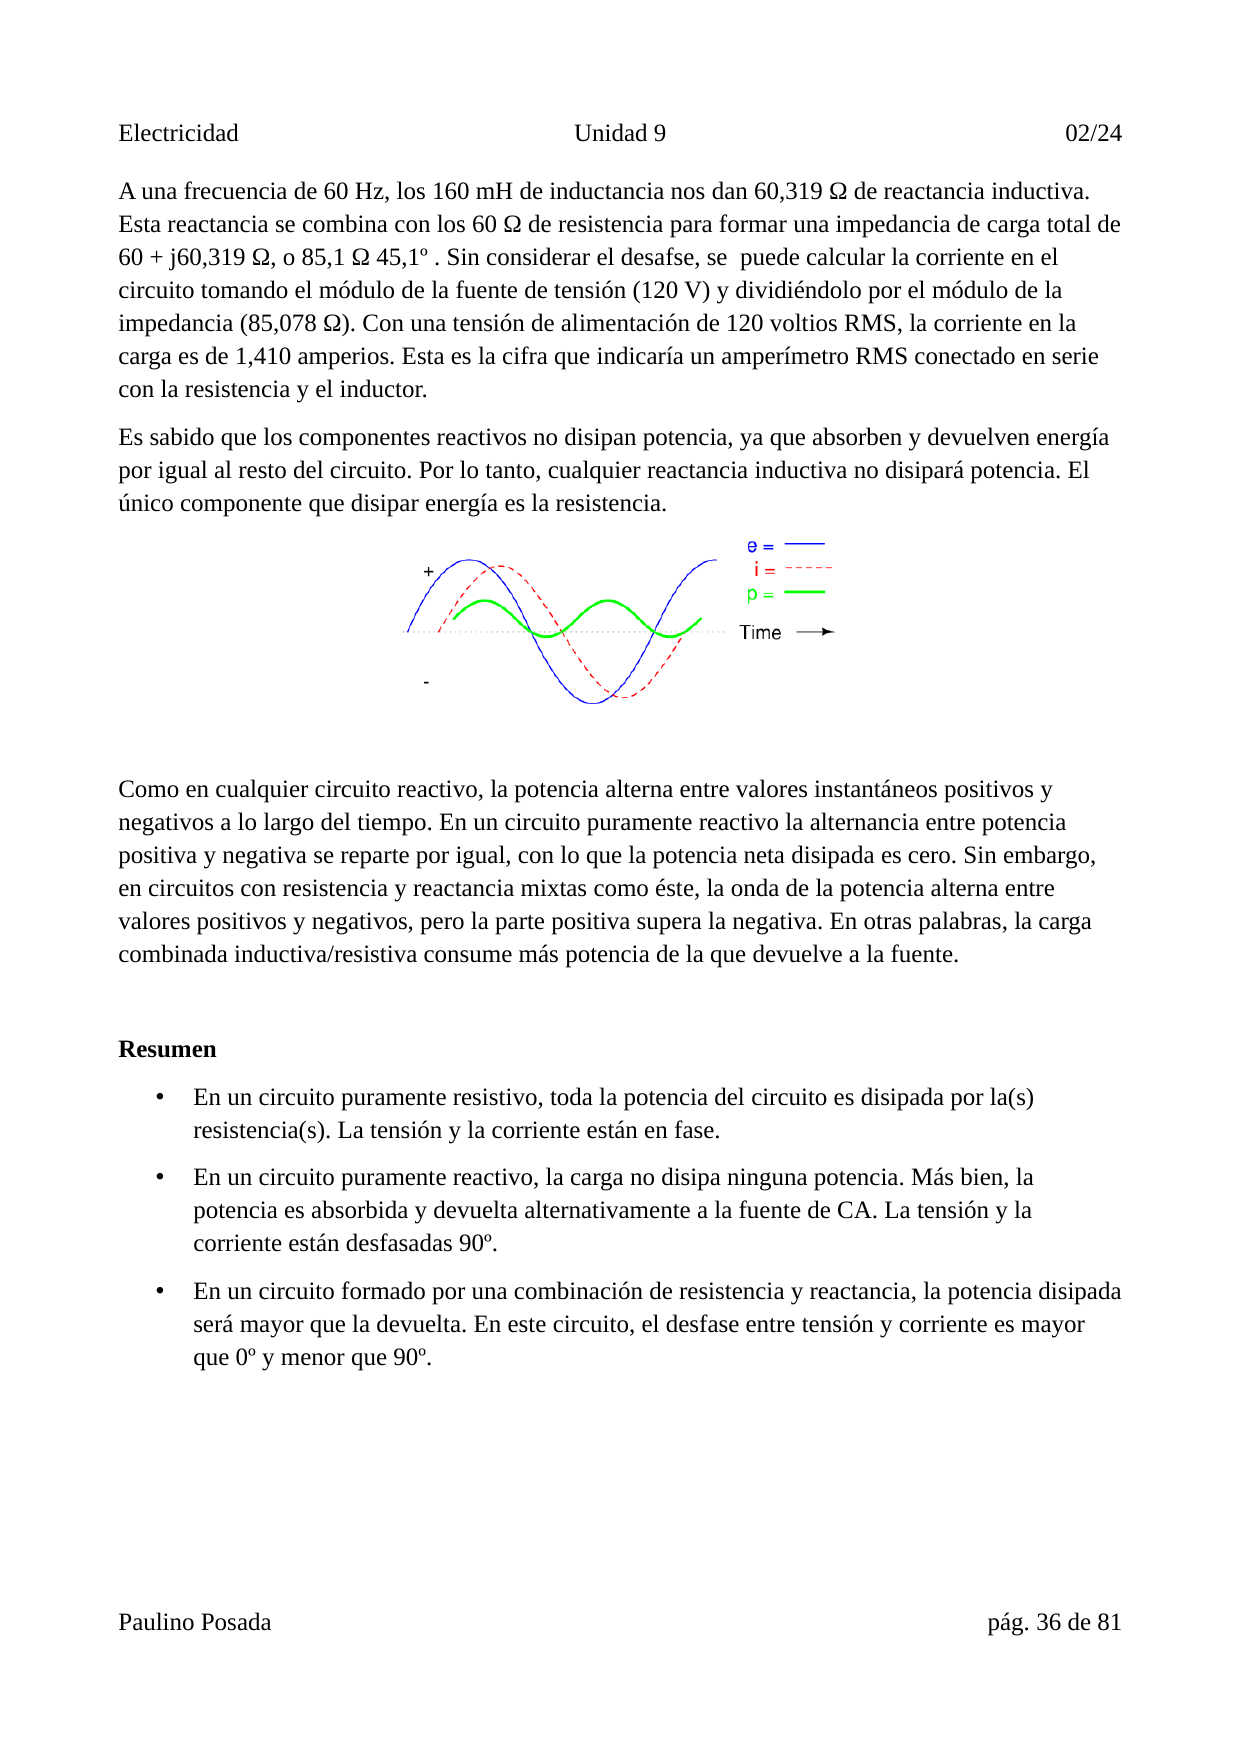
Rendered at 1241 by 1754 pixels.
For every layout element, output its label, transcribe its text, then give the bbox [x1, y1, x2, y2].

list En un circuito puramente reactivo, la carga no disipa ninguna potencia. Más bien, la potencia es absorbida y devuelta alternativamente a la fuente de CA. La tensión y la corriente están desfasadas 90º. [156, 1162, 1122, 1257]
text Es sabido que los componentes reactivos no disipan potencia, ya que absorben y devuelven energía por igual al resto del circuito. Por lo tanto, cualquier reactancia inductiva no disipará potencia. El único componente que disipar energía es la resistencia. [118, 422, 1122, 517]
list En un circuito formado por una combinación de resistencia y reactancia, la potencia disipada será mayor que la devuelta. En este circuito, el desfase entre tensión y corriente es mayor que 0º y menor que 90º. [156, 1276, 1122, 1371]
text A una frecuencia de 60 Hz, los 160 mH de inductancia nos dan 60,319 Ω de reactancia inductiva. Esta reactancia se combina con los 60 Ω de resistencia para formar una impedancia de carga total de 60 + j60,319 Ω, o 85,1 Ω 45,1º . Sin considerar el desafse, se puede calcular la corriente en el circuito tomando el módulo de la fuente de tensión (120 V) y dividiéndolo por el módulo de la impedancia (85,078 Ω). Con una tensión de alimentación de 120 voltios RMS, la corriente en la carga es de 1,410 amperios. Esta es la cifra que indicaría un amperímetro RMS conectado en serie con la resistencia y el inductor. [118, 176, 1122, 403]
text Como en cualquier circuito reactivo, la potencia alterna entre valores instantáneos positivos y negativos a lo largo del tiempo. En un circuito puramente reactivo la alternancia entre potencia positiva y negativa se reparte por igual, con lo que la potencia neta disipada es cero. Sin embargo, en circuitos con resistencia y reactancia mixtas como éste, la onda de la potencia alterna entre valores positivos y negativos, pero la parte positiva supera la negativa. En otras palabras, la carga combinada inductiva/resistiva consume más potencia de la que devuelve a la fuente. [118, 774, 1122, 968]
picture [399, 535, 841, 717]
list En un circuito puramente resistivo, toda la potencia del circuito es disipada por la(s) resistencia(s). La tensión y la corriente están en fase. [156, 1082, 1122, 1143]
text Resumen [118, 1034, 1122, 1063]
